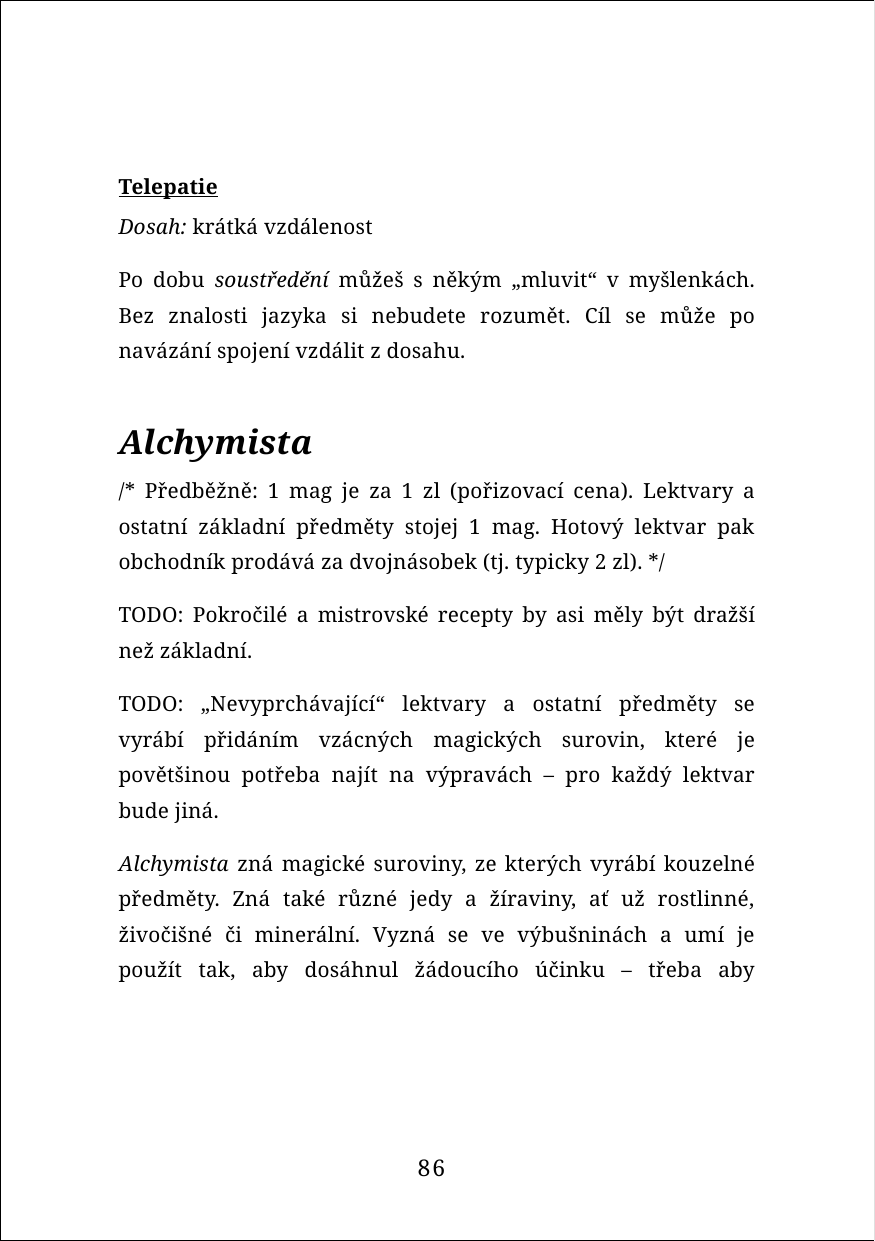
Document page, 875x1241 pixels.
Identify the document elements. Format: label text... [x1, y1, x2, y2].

text Po dobu soustředění můžeš s někým „mluvit“ v myšlenkách. Bez znalosti jazyka si nebudete rozumět. Cíl se může po navázání spojení vzdálit z dosahu. [118, 265, 756, 365]
text TODO: Pokročilé a mistrovské recepty by asi měly být dražší než základní. [118, 601, 756, 664]
text Dosah: krátká vzdálenost [118, 212, 756, 240]
text /* Předběžně: 1 mag je za 1 zl (pořizovací cena). Lektvary a ostatní základní předměty stojej 1 mag. Hotový lektvar pak obchodník prodává za dvojnásobek (tj. typicky 2 zl). */ [118, 476, 756, 576]
subtitle Alchymista [118, 419, 756, 464]
text Alchymista zná magické suroviny, ze kterých vyrábí kouzelné předměty. Zná také různé jedy a žíraviny, ať už rostlinné, živočišné či minerální. Vyzná se ve výbušninách a umí je použít tak, aby dosáhnul žádoucího účinku – třeba aby [118, 849, 756, 984]
subtitle Telepatie [118, 172, 756, 200]
text TODO: „Nevyprchávající“ lektvary a ostatní předměty se vyrábí přidáním vzácných magických surovin, které je povětšinou potřeba najít na výpravách – pro každý lektvar bude jiná. [118, 689, 756, 824]
